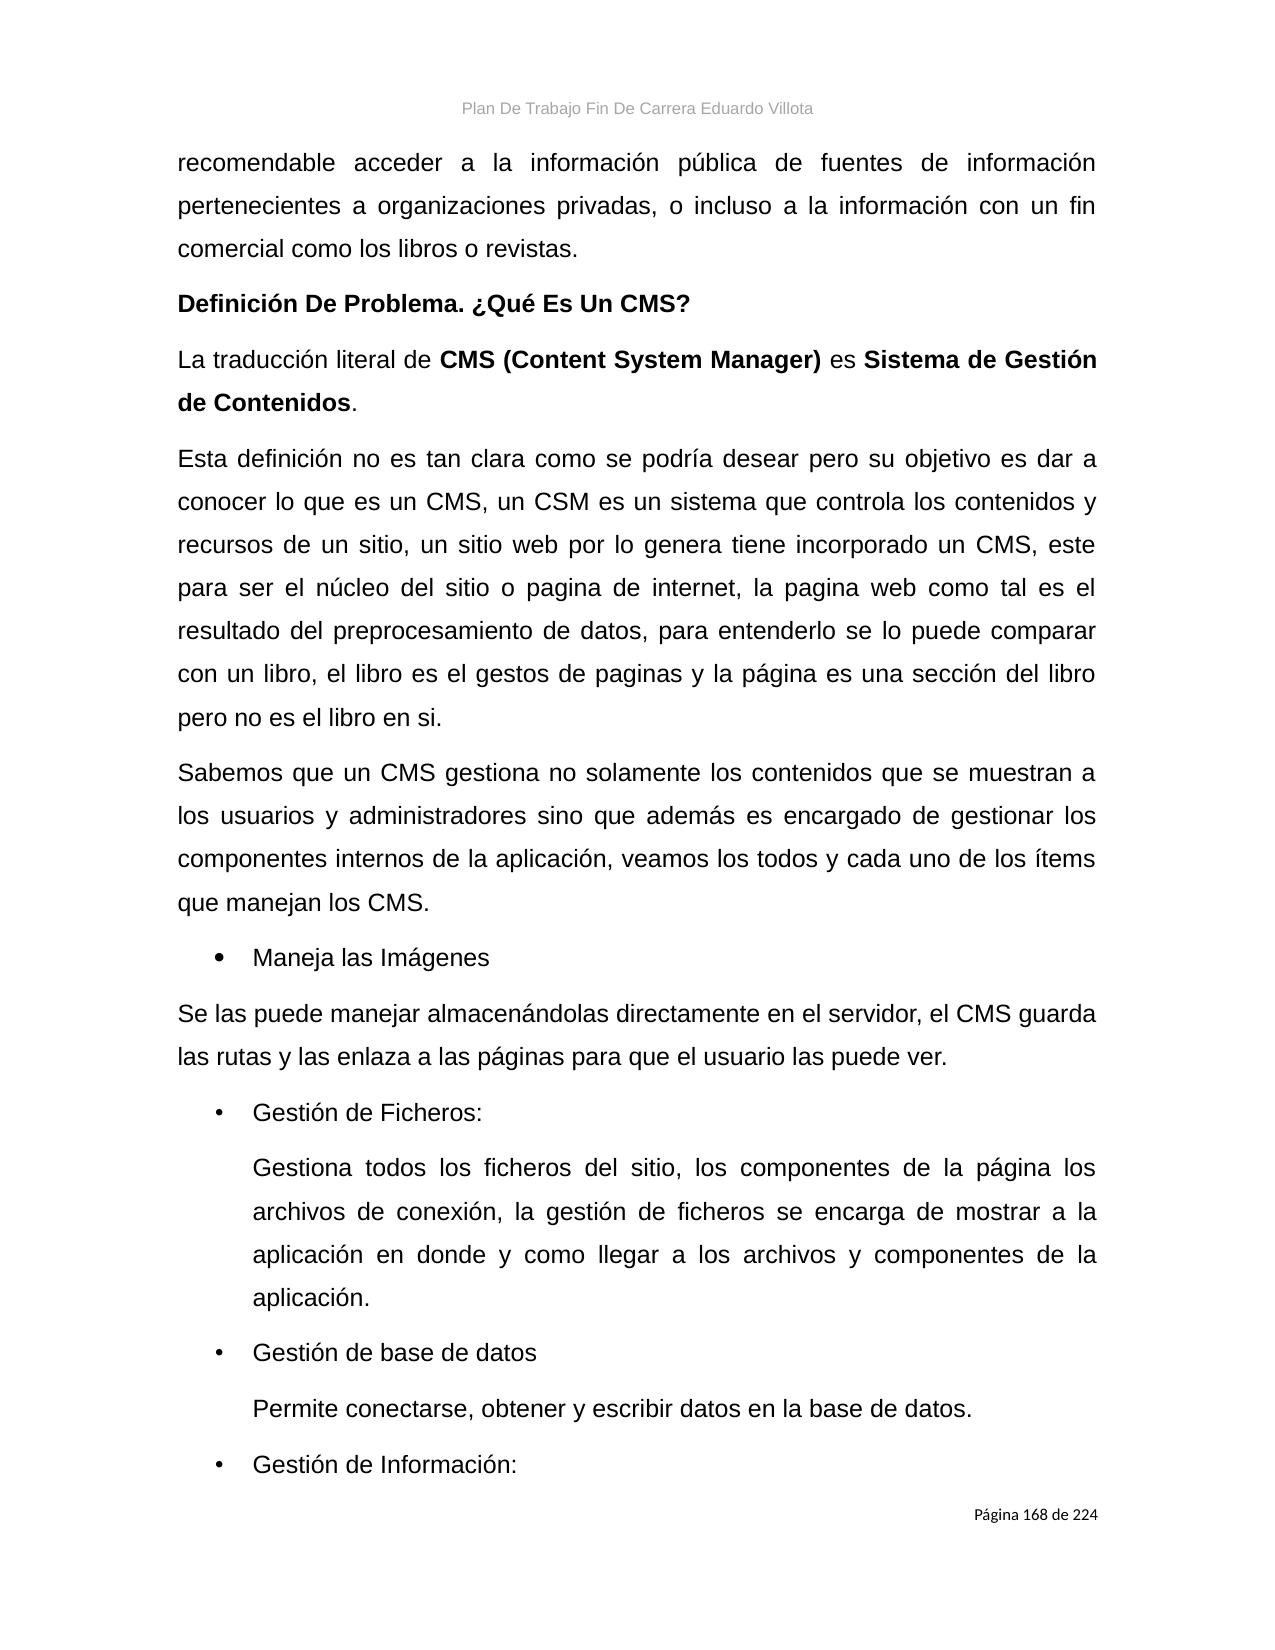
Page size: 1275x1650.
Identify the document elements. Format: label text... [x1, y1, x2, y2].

list Maneja las Imágenes [215, 943, 1098, 972]
list Gestión de Ficheros: [215, 1098, 1098, 1127]
text La traducción literal de CMS (Content System Manager) es Sistema de Gestión de Contenidos. [177, 345, 1098, 417]
list Gestión de Información: [215, 1450, 1098, 1479]
list Permite conectarse, obtener y escribir datos en la base de datos. [215, 1394, 1098, 1423]
text Esta definición no es tan clara como se podría desear pero su objetivo es dar a conocer lo que es un CMS, un CSM es un sistema que controla los contenidos y recursos de un sitio, un sitio web por lo genera tiene incorporado un CMS, este para ser el núcleo del sitio o pagina de internet, la pagina web como tal es el resultado del preprocesamiento de datos, para entenderlo se lo puede comparar con un libro, el libro es el gestos de paginas y la página es una sección del libro pero no es el libro en si. [177, 444, 1098, 731]
text recomendable acceder a la información pública de fuentes de información pertenecientes a organizaciones privadas, o incluso a la información con un fin comercial como los libros o revistas. [177, 148, 1098, 263]
text Definición De Problema. ¿Qué Es Un CMS? [177, 289, 1098, 318]
list Gestiona todos los ficheros del sitio, los componentes de la página los archivos de conexión, la gestión de ficheros se encarga de mostrar a la aplicación en donde y como llegar a los archivos y componentes de la aplicación. [215, 1153, 1098, 1312]
list Gestión de base de datos [215, 1338, 1098, 1367]
text Sabemos que un CMS gestiona no solamente los contenidos que se muestran a los usuarios y administradores sino que además es encargado de gestionar los componentes internos de la aplicación, veamos los todos y cada uno de los ítems que manejan los CMS. [177, 758, 1098, 916]
text Se las puede manejar almacenándolas directamente en el servidor, el CMS guarda las rutas y las enlaza a las páginas para que el usuario las puede ver. [177, 999, 1098, 1071]
